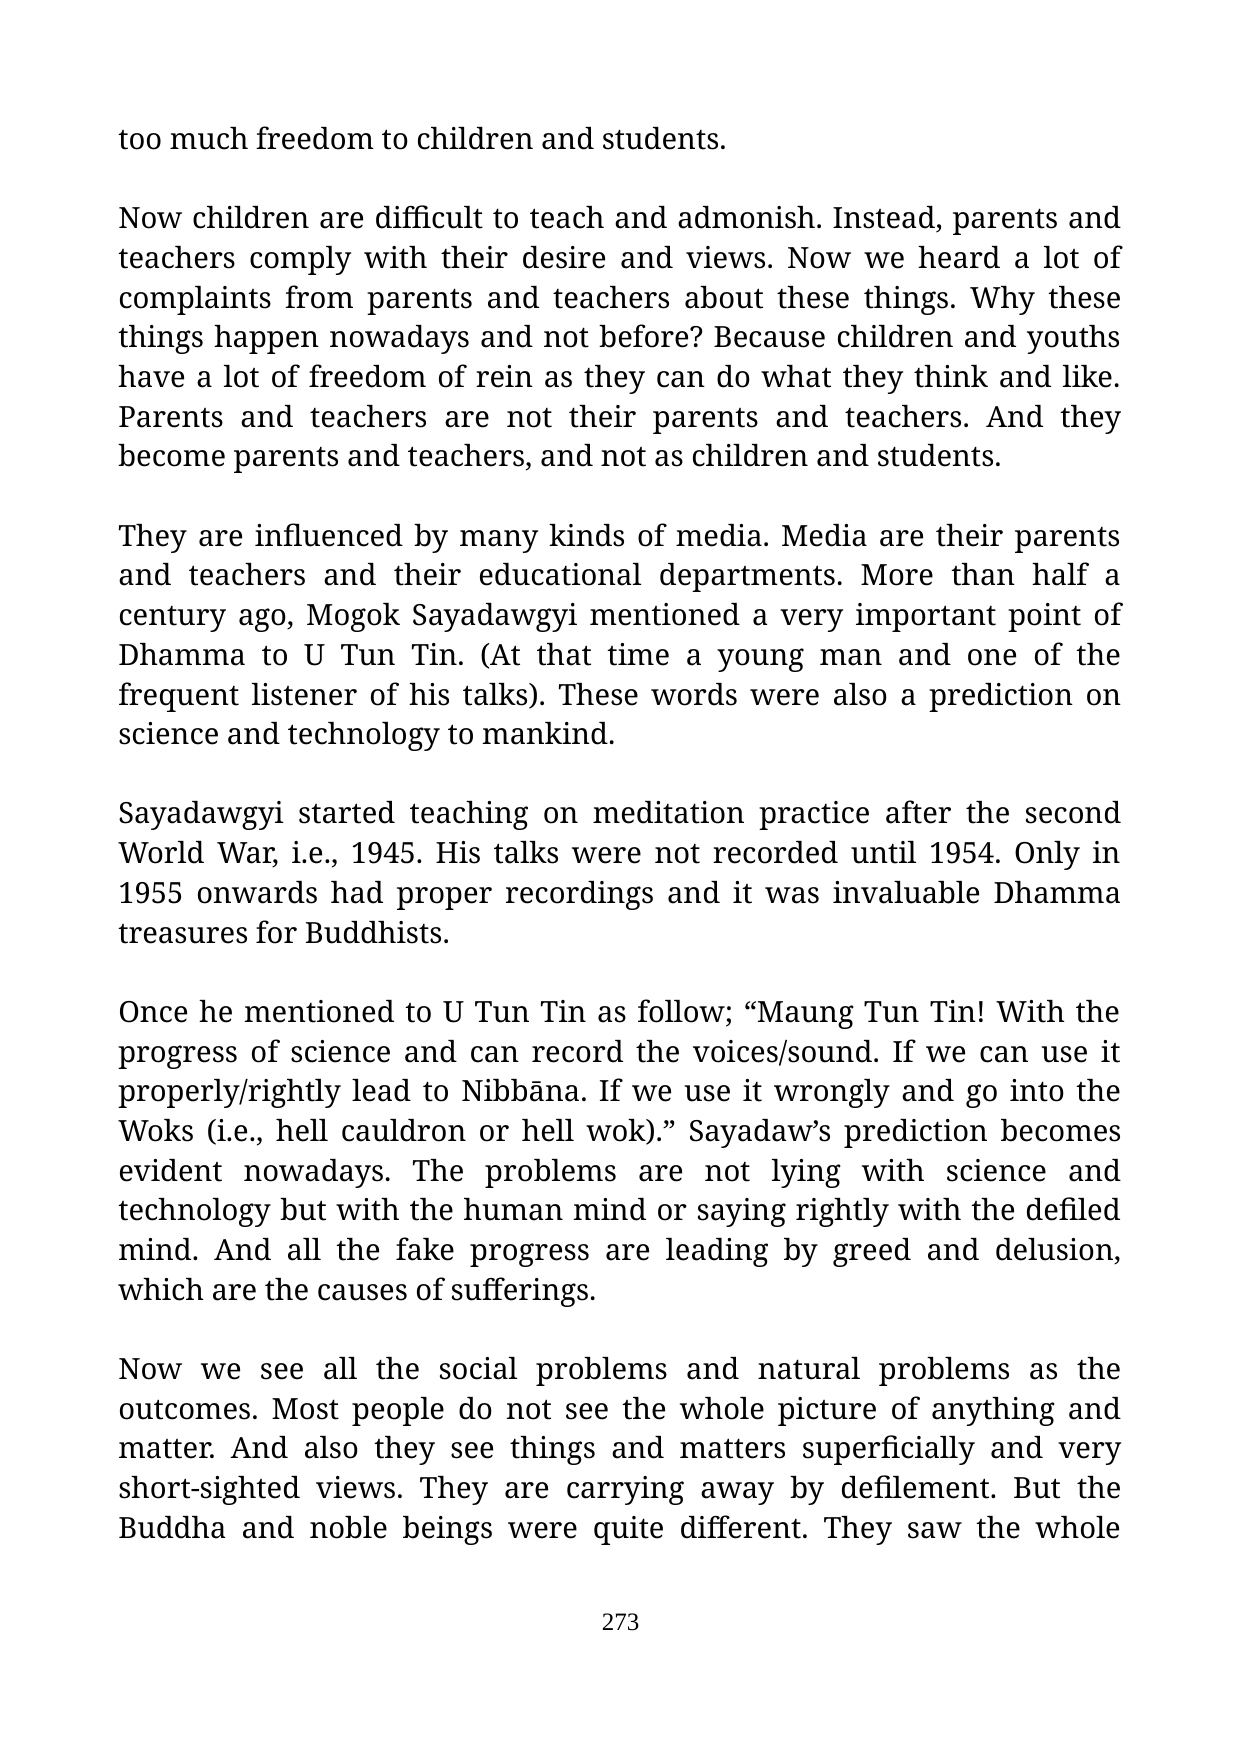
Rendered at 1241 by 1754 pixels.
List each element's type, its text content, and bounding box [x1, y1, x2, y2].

text too much freedom to children and students. Now children are difficult to teach and admonish. Instead, parents and teachers comply with their desire and views. Now we heard a lot of complaints from parents and teachers about these things. Why these things happen nowadays and not before? Because children and youths have a lot of freedom of rein as they can do what they think and like. Parents and teachers are not their parents and teachers. And they become parents and teachers, and not as children and students. They are influenced by many kinds of media. Media are their parents and teachers and their educational departments. More than half a century ago, Mogok Sayadawgyi mentioned a very important point of Dhamma to U Tun Tin. (At that time a young man and one of the frequent listener of his talks). These words were also a prediction on science and technology to mankind. Sayadawgyi started teaching on meditation practice after the second World War, i.e., 1945. His talks were not recorded until 1954. Only in 1955 onwards had proper recordings and it was invaluable Dhamma treasures for Buddhists. Once he mentioned to U Tun Tin as follow; “Maung Tun Tin! With the progress of science and can record the voices/sound. If we can use it properly/rightly lead to Nibbāna. If we use it wrongly and go into the Woks (i.e., hell cauldron or hell wok).” Sayadaw’s prediction becomes evident nowadays. The problems are not lying with science and technology but with the human mind or saying rightly with the defiled mind. And all the fake progress are leading by greed and delusion, which are the causes of sufferings. Now we see all the social problems and natural problems as the outcomes. Most people do not see the whole picture of anything and matter. And also they see things and matters superficially and very short-sighted views. They are carrying away by defilement. But the Buddha and noble beings were quite different. They saw the whole [118, 118, 1122, 1547]
